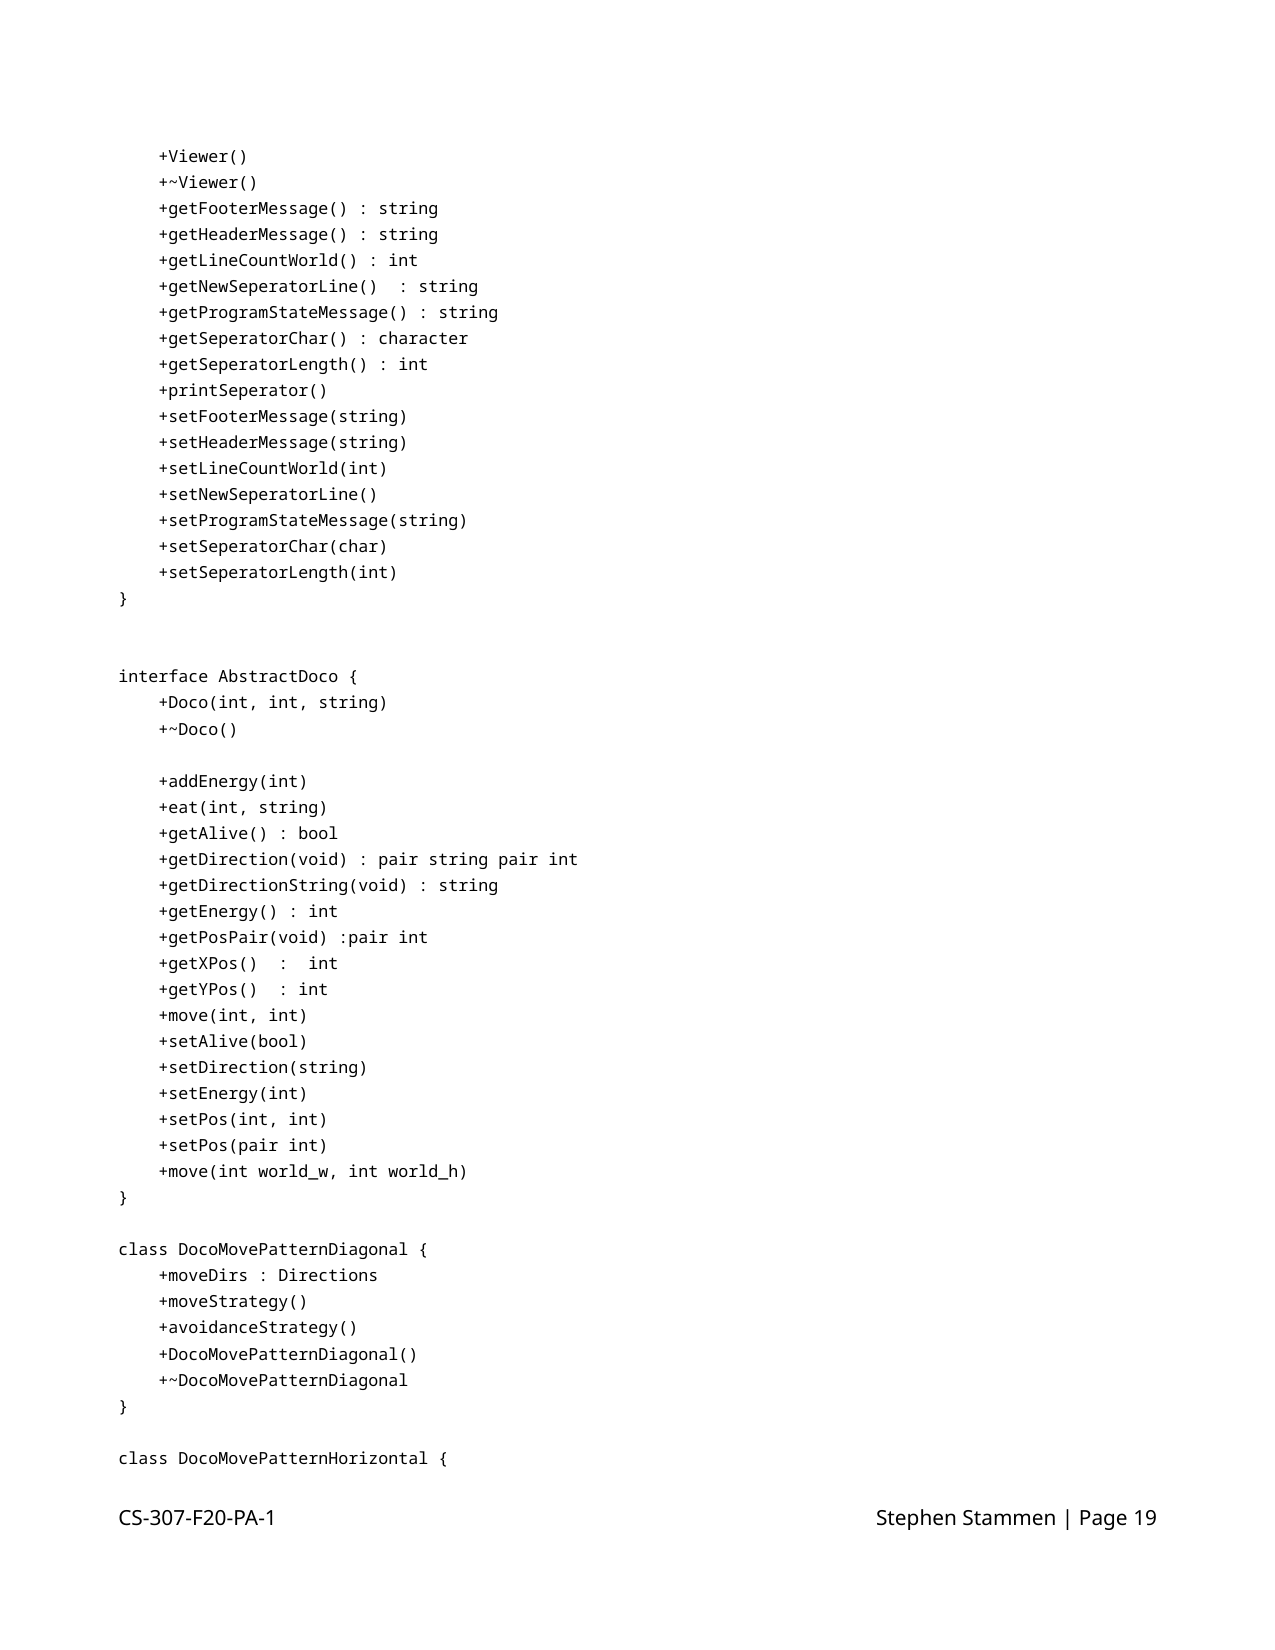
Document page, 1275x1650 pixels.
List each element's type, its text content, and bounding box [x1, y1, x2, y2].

text +Viewer() +~Viewer() +getFooterMessage() : string +getHeaderMessage() : string +getLineCountWorld() : int +getNewSeperatorLine() : string +getProgramStateMessage() : string +getSeperatorChar() : character +getSeperatorLength() : int +printSeperator() +setFooterMessage(string) +setHeaderMessage(string) +setLineCountWorld(int) +setNewSeperatorLine() +setProgramStateMessage(string) +setSeperatorChar(char) +setSeperatorLength(int) } interface AbstractDoco { +Doco(int, int, string) +~Doco() +addEnergy(int) +eat(int, string) +getAlive() : bool +getDirection(void) : pair string pair int +getDirectionString(void) : string +getEnergy() : int +getPosPair(void) :pair int +getXPos() : int +getYPos() : int +move(int, int) +setAlive(bool) +setDirection(string) +setEnergy(int) +setPos(int, int) +setPos(pair int) +move(int world_w, int world_h) } class DocoMovePatternDiagonal { +moveDirs : Directions +moveStrategy() +avoidanceStrategy() +DocoMovePatternDiagonal() +~DocoMovePatternDiagonal } class DocoMovePatternHorizontal { [118, 118, 1157, 1469]
